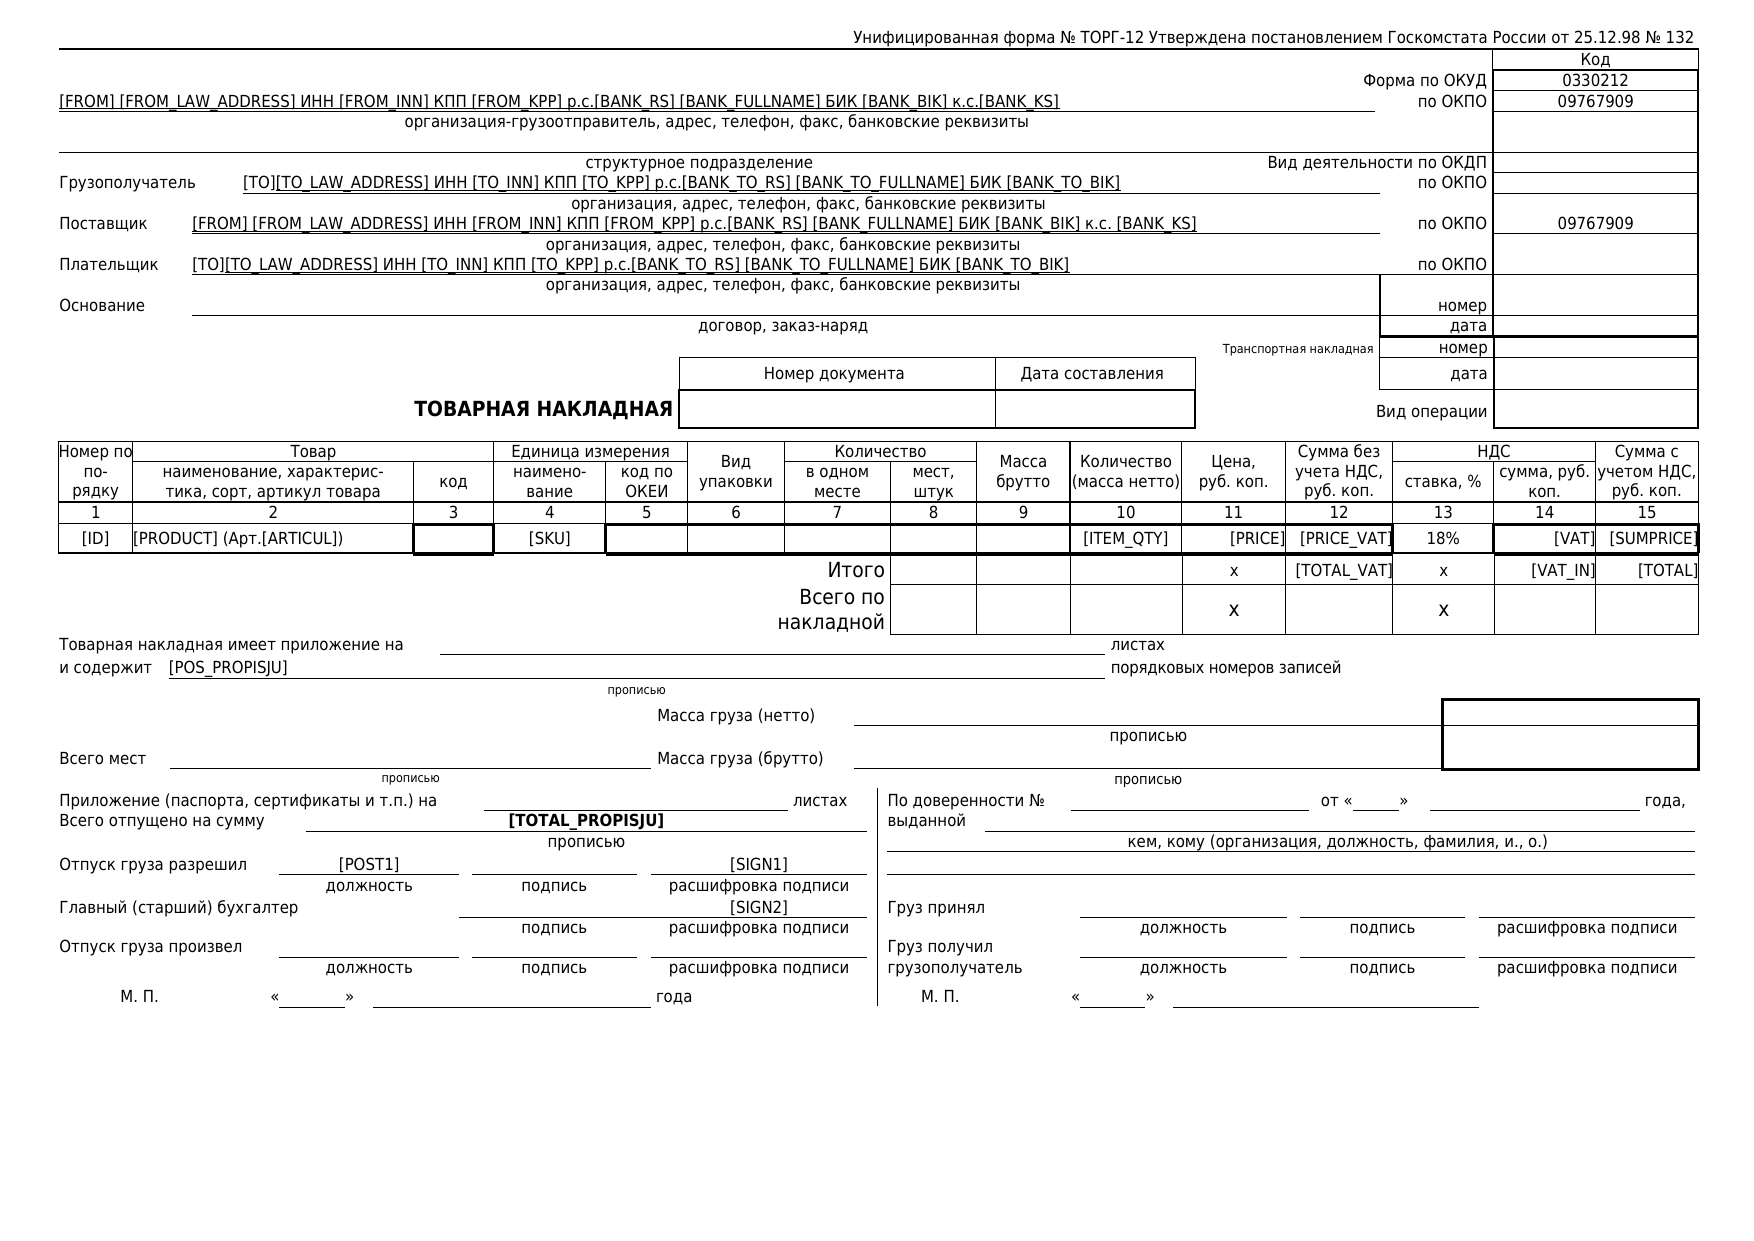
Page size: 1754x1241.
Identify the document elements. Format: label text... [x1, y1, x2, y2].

table_cell [651, 768, 854, 788]
table_cell [1196, 357, 1379, 389]
table_header [854, 698, 1441, 725]
table_cell [472, 937, 637, 957]
table_cell [59, 193, 243, 213]
table_cell по ОКПО [1375, 90, 1492, 111]
table_header [272, 336, 679, 357]
table_header [133, 554, 413, 584]
table_header Масса брутто [977, 442, 1069, 501]
table_cell [59, 233, 192, 254]
table_cell 09767909 [1494, 91, 1697, 111]
table_header х [1183, 556, 1285, 584]
table_cell Вид операции [1196, 389, 1493, 427]
table_cell [459, 937, 472, 957]
table_cell [1173, 977, 1479, 1007]
table_cell [373, 977, 651, 1007]
table_header [484, 788, 788, 810]
table_cell Форма по ОКУД [59, 69, 1492, 90]
table_cell [TO][TO_LAW_ADDRESS] ИНН [TO_INN] КПП [TO_KPP] р.с.[BANK_TO_RS] [BANK_TO_FULLNAME] БИК [BANK_TO_BIK] [192, 254, 1380, 274]
table_cell [1494, 234, 1697, 274]
table_header [58, 554, 133, 584]
table_cell прописью [306, 832, 867, 851]
table_cell [854, 746, 1441, 768]
table_cell Основание [59, 295, 192, 315]
table_cell Всего отпущено на сумму [59, 810, 306, 831]
table_cell [1071, 585, 1182, 634]
table_header 5 [606, 503, 687, 522]
table_cell наименование, характерис- тика, сорт, артикул товара [133, 462, 413, 501]
table_cell [192, 295, 1379, 315]
table_cell 0330212 [1494, 71, 1697, 90]
table_header 10 [1071, 503, 1181, 522]
table_cell Груз принял [887, 895, 1080, 917]
table_cell по ОКПО [1380, 254, 1492, 274]
table_cell [59, 768, 170, 788]
table_header [891, 556, 976, 584]
table_cell [1105, 678, 1377, 698]
table_cell [651, 725, 854, 746]
table_header [TOTAL_VAT] [1286, 556, 1392, 584]
table_header Сумма без учета НДС, руб. коп. [1286, 442, 1392, 501]
table_cell [651, 937, 867, 957]
table_cell М. П. « [887, 977, 1080, 1007]
table_cell [996, 391, 1194, 427]
table_cell расшифровка подписи [651, 875, 867, 895]
table_cell [977, 526, 1069, 552]
table_cell расшифровка подписи [651, 918, 867, 937]
table_cell [1596, 585, 1698, 634]
table_header [1444, 701, 1697, 725]
table_header 14 [1494, 503, 1595, 522]
table_cell [637, 937, 651, 957]
table_cell [1286, 585, 1392, 634]
table_cell [891, 585, 976, 634]
table_cell организация-грузоотправитель, адрес, телефон, факс, банковские реквизиты [59, 112, 1374, 131]
table_cell [59, 131, 1492, 152]
table_cell Отпуск груза произвел [59, 937, 279, 957]
table_header [867, 788, 877, 810]
table_cell х [1183, 585, 1285, 634]
table_header Товар [133, 442, 493, 461]
table_header [VAT_IN] [1495, 556, 1595, 584]
table_cell организация, адрес, телефон, факс, банковские реквизиты [192, 234, 1380, 254]
table_cell [785, 526, 890, 552]
table_cell [1287, 957, 1300, 977]
table_cell [TO][TO_LAW_ADDRESS] ИНН [TO_INN] КПП [TO_KPP] р.с.[BANK_TO_RS] [BANK_TO_FULLNAME] БИК [BANK_TO_BIK] [243, 172, 1380, 192]
table_header х [1393, 554, 1494, 584]
table_header [59, 50, 1492, 69]
table_header листах [1105, 635, 1377, 654]
table_cell [59, 874, 279, 895]
table_header [59, 698, 651, 725]
table_cell [POS_PROPISJU] [169, 654, 1104, 677]
table_cell [887, 831, 985, 851]
table_cell [1479, 977, 1695, 1007]
table_header от « [1309, 788, 1352, 810]
table_header листах [788, 788, 867, 810]
table_header [606, 556, 688, 584]
table_cell [459, 851, 472, 874]
table_cell х [1393, 585, 1494, 634]
table_header [59, 336, 272, 357]
table_cell [1080, 895, 1287, 917]
table_cell [FROM] [FROM_LAW_ADDRESS] ИНН [FROM_INN] КПП [FROM_KPP] р.с.[BANK_RS] [BANK_FULLNAME] БИК [BANK_BIK] к.с.[BANK_KS] [59, 90, 1374, 111]
table_cell подпись [472, 958, 637, 977]
table_cell [459, 874, 472, 895]
table_cell [867, 874, 877, 895]
table_cell [FROM] [FROM_LAW_ADDRESS] ИНН [FROM_INN] КПП [FROM_KPP] р.с.[BANK_RS] [BANK_FULLNAME] БИК [BANK_BIK] к.с. [BANK_KS] [192, 213, 1380, 233]
table_header 9 [977, 503, 1069, 522]
table_cell номер [1381, 275, 1492, 315]
table_header Приложение (паспорта, сертификаты и т.п.) на [59, 788, 483, 810]
table_cell [TOTAL_PROPISJU] [306, 810, 867, 831]
table_cell должность [279, 875, 459, 895]
table_cell должность [279, 958, 459, 977]
table_cell подпись [472, 875, 637, 895]
table_header 11 [1182, 503, 1285, 522]
table_header Номер по по- рядку [59, 442, 132, 501]
table_cell [1080, 977, 1145, 1007]
table_header НДС [1393, 442, 1595, 461]
table_cell организация, адрес, телефон, факс, банковские реквизиты [192, 275, 1379, 294]
table_cell [59, 917, 279, 937]
table_cell [1287, 937, 1300, 957]
table_cell [59, 725, 651, 746]
table_header 4 [494, 503, 605, 522]
table_cell [59, 678, 168, 698]
table_cell [867, 937, 877, 957]
table_cell [867, 895, 877, 917]
table_cell [1444, 726, 1697, 768]
table_cell порядковых номеров записей [1105, 654, 1377, 677]
table_cell [1300, 937, 1465, 957]
table_cell Грузополучатель [59, 172, 243, 192]
table_cell Всего мест [59, 746, 170, 768]
table_header года, [1640, 788, 1695, 810]
table_cell [878, 810, 887, 831]
table_cell Номер документа [680, 358, 995, 389]
table_cell расшифровка подписи [651, 958, 867, 977]
table_cell [887, 875, 1695, 895]
table_header [878, 788, 887, 810]
table_cell [1380, 193, 1492, 213]
table_cell прописью [170, 769, 651, 788]
table_cell [1375, 111, 1492, 131]
table_header Товарная накладная имеет приложение на [59, 635, 440, 654]
table_cell Отпуск груза разрешил [59, 851, 279, 874]
table_header [1071, 556, 1182, 584]
table_header Цена, руб. коп. [1182, 442, 1285, 501]
table_header [494, 554, 606, 584]
table_cell Груз получил [887, 937, 1080, 957]
table_cell [ID] [59, 524, 132, 552]
table_cell [1495, 390, 1697, 427]
table_cell [867, 917, 877, 937]
table_cell [279, 917, 459, 937]
table_cell должность [1080, 958, 1287, 977]
table_cell кем, кому (организация, должность, фамилия, и., о.) [985, 832, 1695, 851]
table_cell дата [1380, 358, 1493, 389]
table_header Код [1493, 50, 1698, 69]
table_cell [606, 584, 688, 634]
table_cell [PRICE_VAT] [1286, 526, 1391, 552]
table_cell [59, 357, 272, 389]
table_cell [SKU] [495, 524, 604, 552]
table_cell [415, 526, 492, 552]
table_cell [878, 851, 887, 874]
table_header 2 [133, 503, 413, 522]
table_header 3 [414, 503, 493, 522]
table_cell [SIGN1] [651, 851, 867, 874]
table_cell [637, 895, 651, 917]
table_cell [1494, 275, 1697, 315]
table_cell код [414, 462, 493, 501]
table_cell [688, 526, 784, 552]
table_cell [1287, 917, 1300, 937]
table_cell прописью [854, 769, 1443, 788]
table_cell [877, 977, 887, 1007]
table_header 8 [891, 503, 976, 522]
table_cell [1494, 112, 1697, 152]
table_header [679, 336, 995, 357]
table_cell [459, 957, 472, 977]
table_cell сумма, руб. коп. [1494, 462, 1595, 501]
table_cell [867, 851, 877, 874]
table_cell Главный (старший) бухгалтер [59, 895, 459, 917]
table_cell наимено- вание [494, 462, 605, 501]
table_cell [1287, 895, 1300, 917]
table_cell года [651, 977, 867, 1007]
table_header 15 [1596, 503, 1698, 522]
table_cell [887, 852, 1695, 874]
table_cell структурное подразделение [59, 153, 813, 172]
table_cell 09767909 [1494, 194, 1697, 233]
table_cell договор, заказ-наряд [192, 316, 1379, 335]
table_cell 18% [1394, 524, 1492, 552]
table_header » [1399, 788, 1430, 810]
table_header Сумма с учетом НДС, руб. коп. [1596, 442, 1698, 501]
table_cell [637, 957, 651, 977]
table_cell [279, 937, 459, 957]
table_cell код по ОКЕИ [606, 462, 687, 501]
table_cell [1494, 316, 1697, 335]
table_header номер [1380, 338, 1493, 357]
table_header Единица измерения [494, 442, 687, 461]
table_cell [637, 918, 651, 937]
table_cell и содержит [59, 654, 168, 677]
table_cell подпись [472, 918, 637, 937]
table_header 1 [59, 503, 132, 522]
table_header [413, 556, 494, 584]
table_cell [1495, 585, 1595, 634]
table_cell [867, 957, 877, 977]
table_cell [1465, 917, 1479, 937]
table_cell [58, 584, 133, 634]
table_cell Плательщик [59, 254, 192, 274]
table_cell [1494, 153, 1697, 172]
table_cell [PRICE] [1182, 526, 1285, 552]
table_cell [867, 810, 877, 831]
table_header Количество (масса нетто) [1071, 442, 1181, 501]
table_cell грузополучатель [887, 957, 1080, 977]
table_cell [985, 810, 1695, 831]
table_cell [637, 851, 651, 874]
table_cell [459, 918, 472, 937]
table_cell расшифровка подписи [1479, 958, 1695, 977]
table_cell ставка, % [1393, 462, 1493, 501]
table_cell [637, 874, 651, 895]
table_header [977, 556, 1070, 584]
table_cell [1465, 937, 1479, 957]
table_cell [POST1] [279, 851, 459, 874]
table_cell [878, 957, 887, 977]
table_cell [878, 917, 887, 937]
table_cell [1080, 937, 1287, 957]
table_cell [VAT] [1495, 526, 1595, 552]
table_cell » [1145, 977, 1173, 1007]
table_cell [59, 389, 272, 427]
table_cell Вид деятельности по ОКДП [813, 153, 1492, 172]
table_header [1071, 788, 1309, 810]
table_header [1353, 788, 1399, 810]
table_cell в одном месте [785, 462, 890, 501]
table_header 6 [688, 503, 784, 522]
table_header [688, 556, 784, 584]
table_cell Всего по накладной [688, 584, 890, 634]
table_cell подпись [1300, 958, 1465, 977]
table_cell М. П. « [59, 977, 279, 1007]
table_cell должность [1080, 918, 1287, 937]
table_cell [459, 895, 472, 917]
table_cell [472, 851, 637, 874]
table_cell подпись [1300, 918, 1465, 937]
table_header [1430, 788, 1640, 810]
table_cell » [345, 977, 373, 1007]
table_cell прописью [854, 726, 1441, 746]
table_cell [1465, 895, 1479, 917]
table_cell мест, штук [891, 462, 976, 501]
table_cell [59, 274, 192, 294]
table_cell [413, 584, 494, 634]
table_cell [1300, 895, 1465, 917]
table_cell [1465, 957, 1479, 977]
table_cell [878, 895, 887, 917]
table_cell по ОКПО [1380, 172, 1492, 192]
table_cell [878, 874, 887, 895]
table_header Количество [785, 442, 976, 461]
table_cell расшифровка подписи [1479, 918, 1695, 937]
table_cell [PRODUCT] (Арт.[ARTICUL]) [133, 524, 412, 552]
table_cell [SIGN2] [651, 895, 867, 917]
table_cell [SUMPRICE] [1596, 526, 1697, 552]
table_header 13 [1393, 503, 1493, 522]
table_header Масса груза (нетто) [651, 698, 854, 725]
table_header [995, 336, 1195, 357]
table_cell [867, 831, 877, 851]
table_header 7 [785, 503, 890, 522]
table_cell по ОКПО [1380, 213, 1492, 233]
table_cell [878, 831, 887, 851]
table_cell [891, 526, 976, 552]
table_cell Масса груза (брутто) [651, 746, 854, 768]
table_cell [607, 526, 687, 552]
table_header Итого [785, 556, 890, 584]
table_cell организация, адрес, телефон, факс, банковские реквизиты [243, 194, 1380, 213]
table_header По доверенности № [887, 788, 1071, 810]
table_cell [1380, 233, 1492, 254]
table_cell [867, 977, 877, 1007]
table_cell [59, 831, 306, 851]
table_cell [887, 917, 1080, 937]
table_cell прописью [169, 679, 1104, 698]
table_cell [1494, 173, 1697, 192]
table_cell [680, 391, 995, 427]
table_cell [170, 746, 651, 768]
table_cell дата [1381, 316, 1492, 335]
table_cell выданной [887, 810, 985, 831]
table_cell [878, 937, 887, 957]
table_cell [977, 585, 1070, 634]
table_cell [59, 957, 279, 977]
table_cell [133, 584, 413, 634]
table_cell [279, 977, 345, 1007]
table_cell [1479, 937, 1695, 957]
table_header [440, 635, 1104, 654]
table_header [TOTAL] [1596, 556, 1698, 584]
table_cell ТОВАРНАЯ НАКЛАДНАЯ [272, 389, 678, 427]
table_header [1495, 338, 1697, 357]
table_cell [59, 315, 192, 335]
table_header Транспортная накладная [1195, 336, 1379, 357]
table_cell [1479, 895, 1695, 917]
table_cell [ITEM_QTY] [1071, 526, 1181, 552]
table_cell [1443, 771, 1698, 788]
table_cell Поставщик [59, 213, 192, 233]
table_header 12 [1286, 503, 1392, 522]
table_header Вид упаковки [688, 442, 784, 501]
table_cell [494, 584, 606, 634]
table_cell [472, 895, 637, 917]
text Унифицированная форма № ТОРГ-12 Утверждена постановлением Госкомстата России от 25.12.98 № 132 [59, 28, 1695, 47]
table_cell [272, 357, 679, 389]
table_cell [1495, 358, 1697, 389]
table_cell Дата составления [996, 358, 1195, 389]
